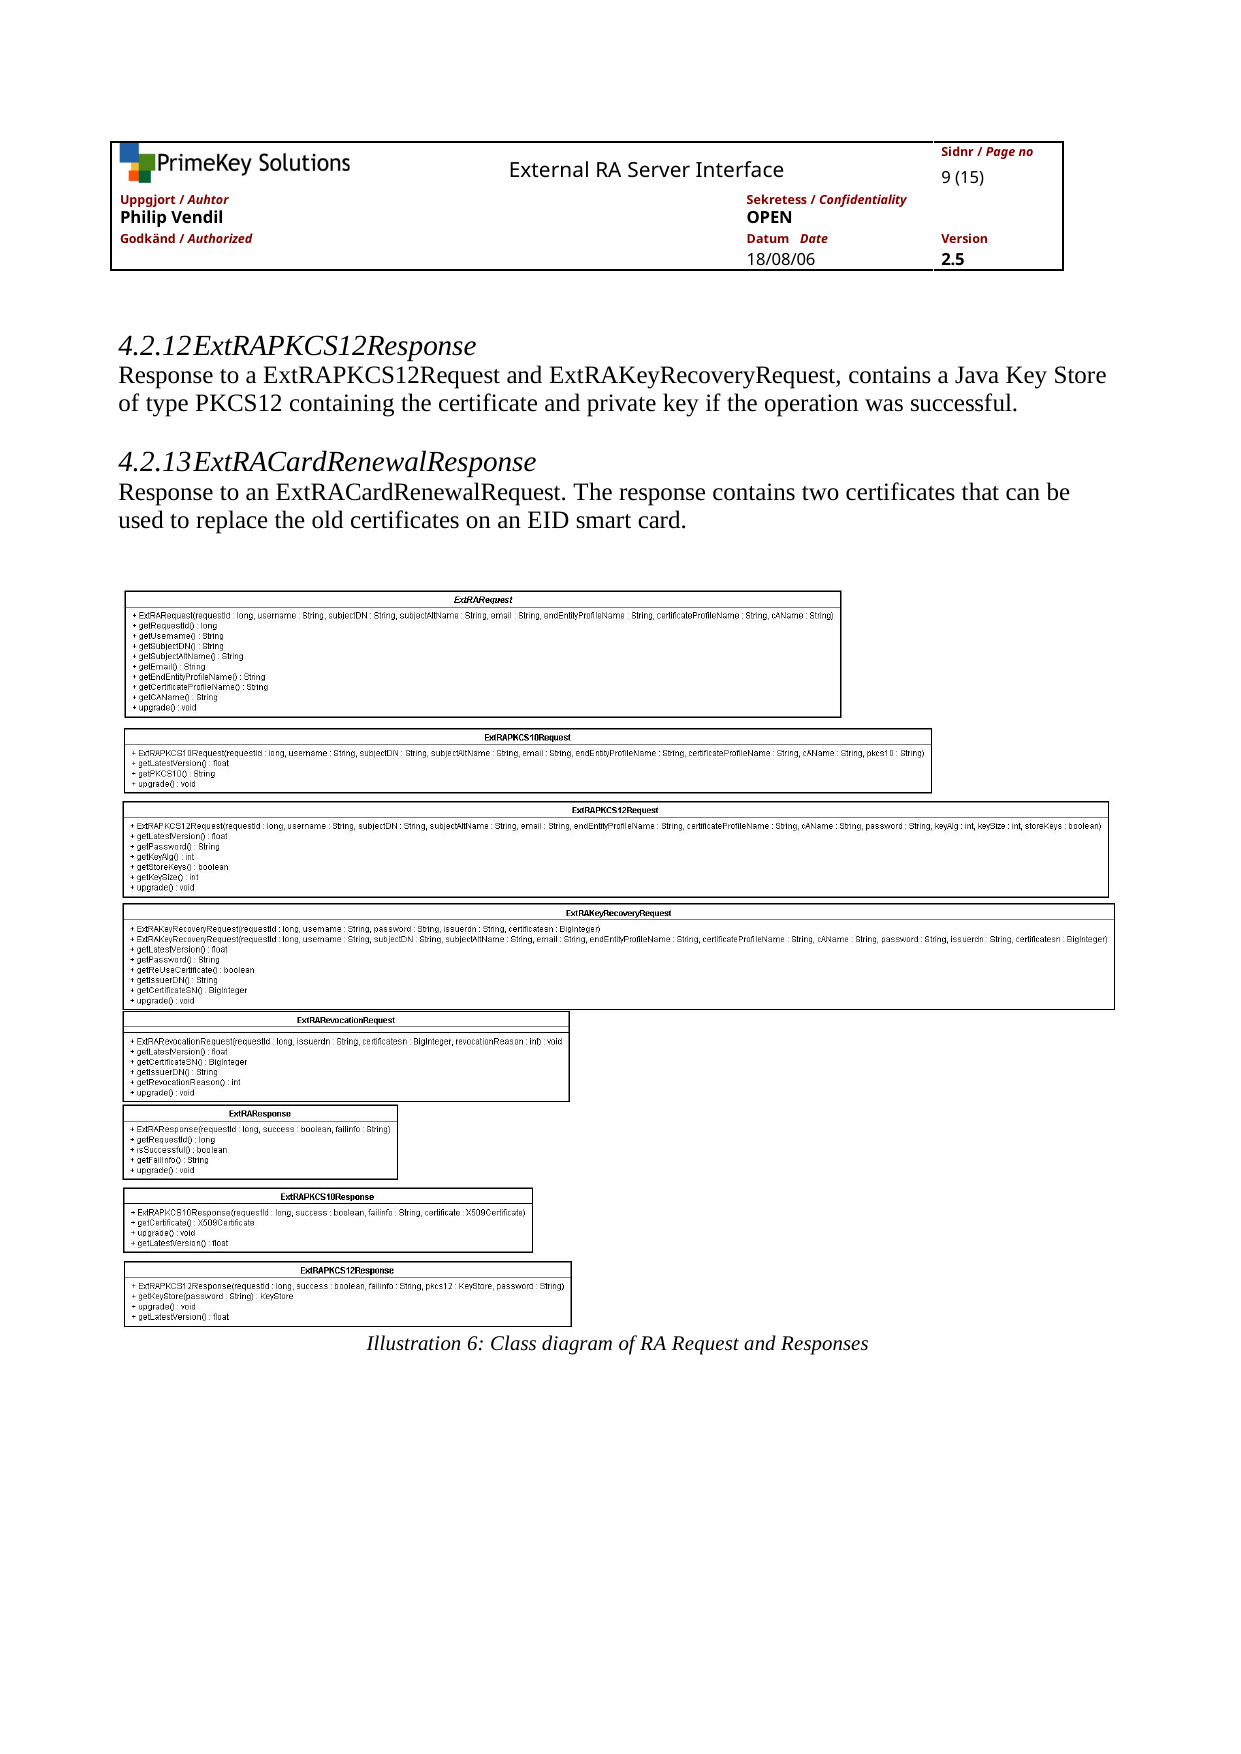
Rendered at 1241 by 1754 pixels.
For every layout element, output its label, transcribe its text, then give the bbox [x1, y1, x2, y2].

text Illustration 6: Class diagram of RA Request and Responses [117, 1333, 1120, 1355]
text [117, 1355, 1120, 1381]
text Response to a ExtRAPKCS12Request and ExtRAKeyRecoveryRequest, contains a Java Key Store of type PKCS12 containing the certificate and private key if the operation was successful. [118, 361, 1122, 417]
subtitle ExtRAPKCS12Response [118, 329, 1122, 361]
subtitle ExtRACardRenewalResponse [118, 445, 1122, 478]
picture [116, 585, 1121, 1333]
text Response to an ExtRACardRenewalRequest. The response contains two certificates that can be used to replace the old certificates on an EID smart card. [118, 478, 1122, 534]
